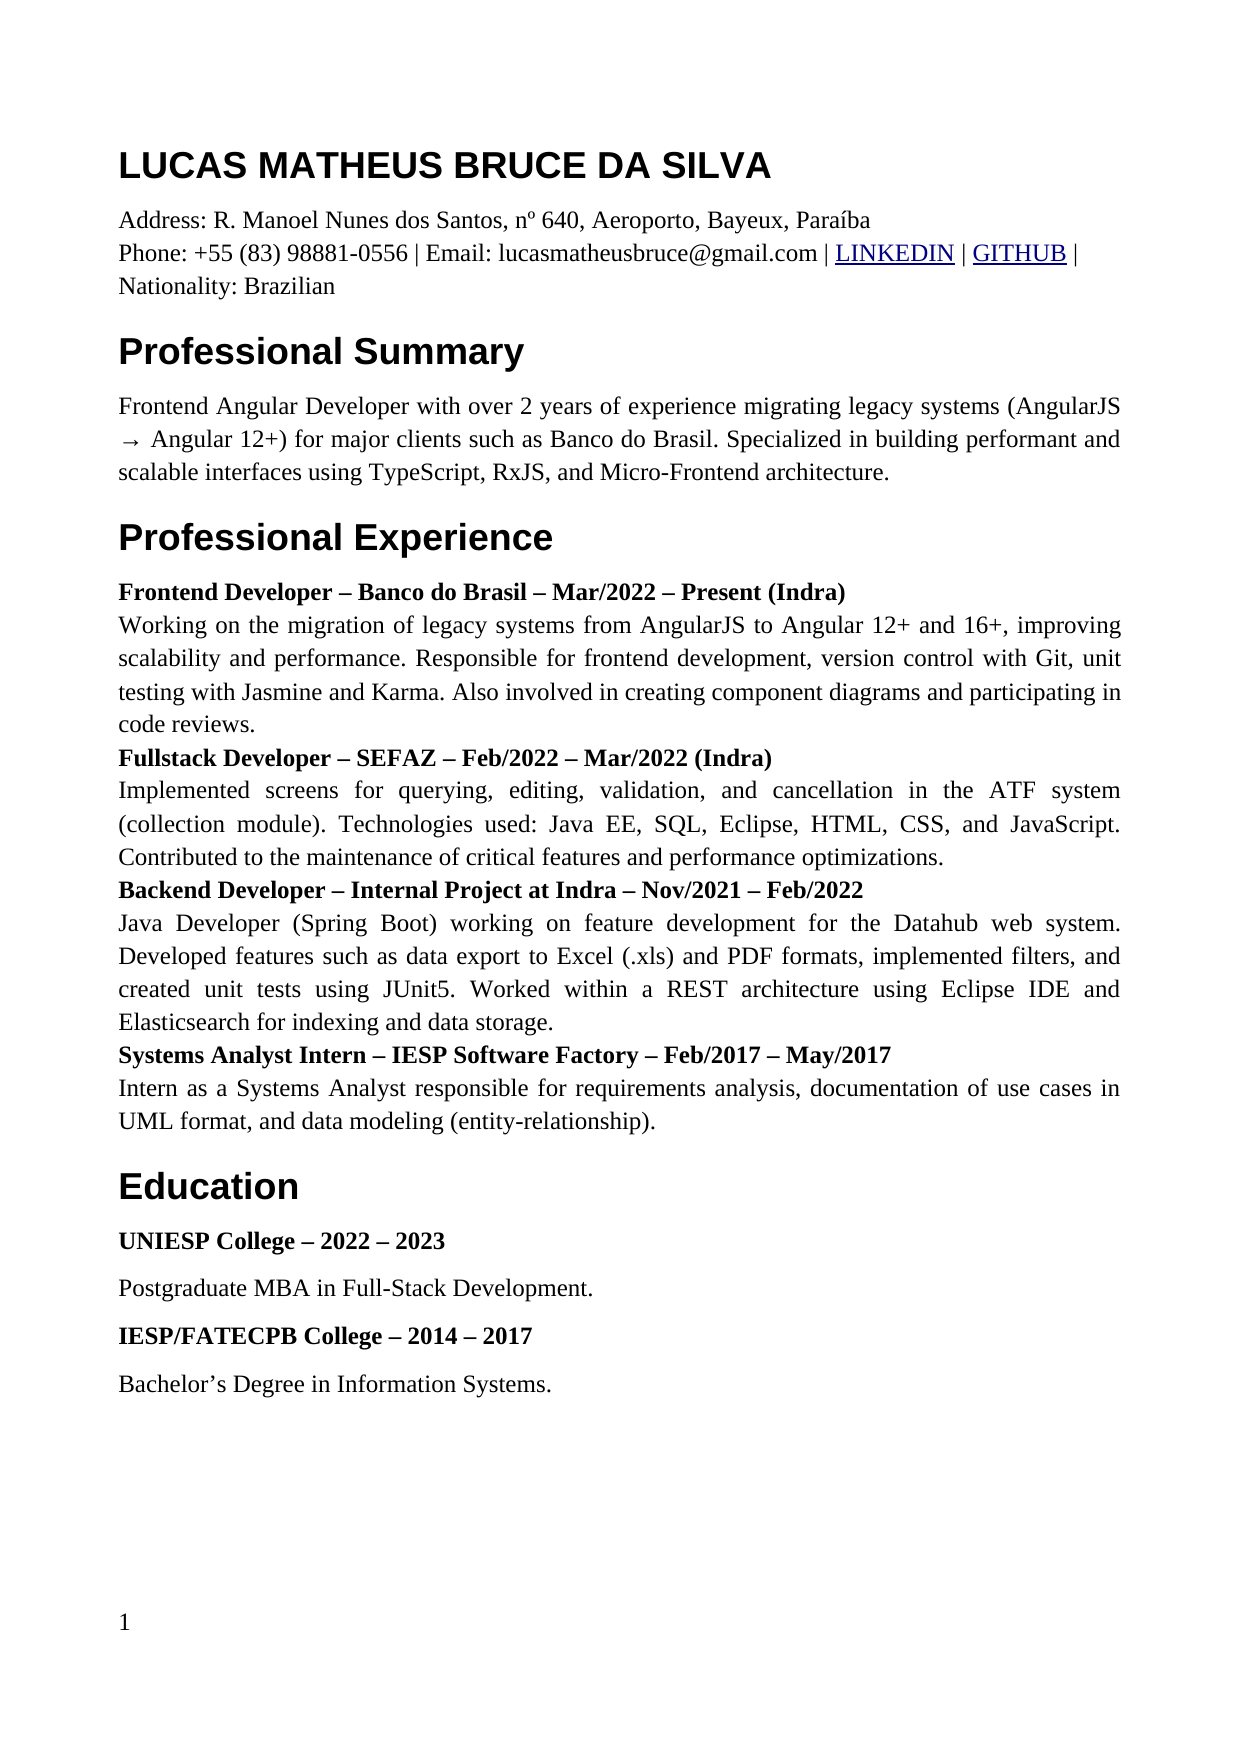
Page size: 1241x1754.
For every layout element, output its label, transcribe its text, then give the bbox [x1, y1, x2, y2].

subtitle LUCAS MATHEUS BRUCE DA SILVA [118, 143, 1122, 186]
text IESP/FATECPB College – 2014 – 2017 [118, 1321, 1122, 1350]
text Postgraduate MBA in Full-Stack Development. [118, 1273, 1122, 1302]
text Backend Developer – Internal Project at Indra – Nov/2021 – Feb/2022 [118, 875, 1122, 903]
text Bachelor’s Degree in Information Systems. [118, 1369, 1122, 1397]
text Frontend Developer – Banco do Brasil – Mar/2022 – Present (Indra) [118, 577, 1122, 606]
text Fullstack Developer – SEFAZ – Feb/2022 – Mar/2022 (Indra) [118, 743, 1122, 771]
text Systems Analyst Intern – IESP Software Factory – Feb/2017 – May/2017 [118, 1040, 1122, 1068]
text Intern as a Systems Analyst responsible for requirements analysis, documentation of use cases in UML format, and data modeling (entity-relationship). [118, 1073, 1122, 1134]
text Implemented screens for querying, editing, validation, and cancellation in the ATF system (collection module). Technologies used: Java EE, SQL, Eclipse, HTML, CSS, and JavaScript. Contributed to the maintenance of critical features and performance optimizations. [118, 776, 1122, 870]
subtitle Professional Experience [118, 515, 1122, 558]
text Frontend Angular Developer with over 2 years of experience migrating legacy systems (AngularJS → Angular 12+) for major clients such as Banco do Brasil. Specialized in building performant and scalable interfaces using TypeScript, RxJS, and Micro-Frontend architecture. [118, 391, 1122, 486]
text Working on the migration of legacy systems from AngularJS to Angular 12+ and 16+, improving scalability and performance. Responsible for frontend development, version control with Git, unit testing with Jasmine and Karma. Also involved in creating component diagrams and participating in code reviews. [118, 611, 1122, 738]
text Java Developer (Spring Boot) working on feature development for the Datahub web system. Developed features such as data export to Excel (.xls) and PDF formats, implemented filters, and created unit tests using JUnit5. Worked within a REST architecture using Eclipse IDE and Elasticsearch for indexing and data storage. [118, 908, 1122, 1036]
text Address: R. Manoel Nunes dos Santos, nº 640, Aeroporto, Bayeux, Paraíba Phone: +55 (83) 98881-0556 | Email: lucasmatheusbruce@gmail.com | LINKEDIN | GITHUB | Nationality: Brazilian [118, 205, 1122, 300]
subtitle Education [118, 1164, 1122, 1207]
subtitle Professional Summary [118, 329, 1122, 372]
text UNIESP College – 2022 – 2023 [118, 1226, 1122, 1255]
